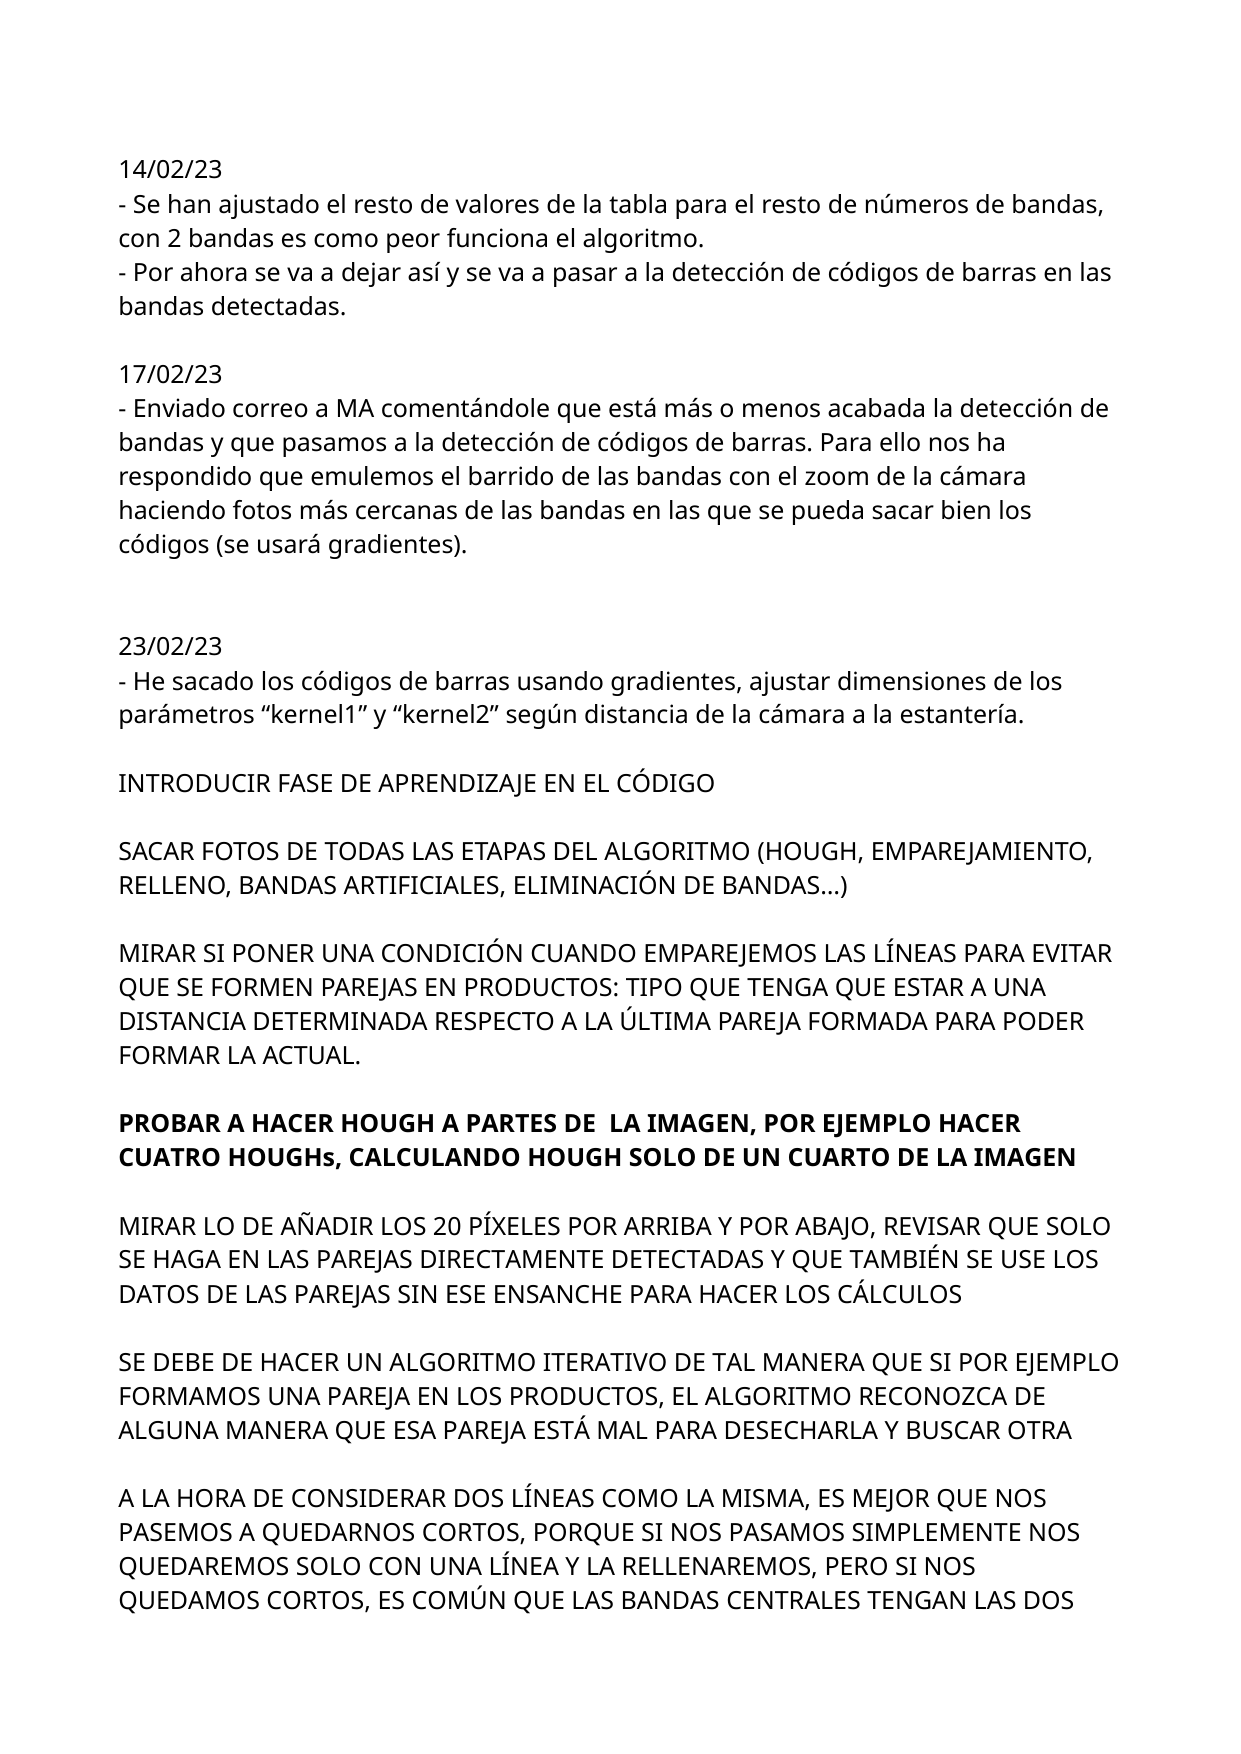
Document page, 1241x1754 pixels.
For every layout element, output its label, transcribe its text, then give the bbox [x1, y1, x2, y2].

text A LA HORA DE CONSIDERAR DOS LÍNEAS COMO LA MISMA, ES MEJOR QUE NOS PASEMOS A QUEDARNOS CORTOS, PORQUE SI NOS PASAMOS SIMPLEMENTE NOS QUEDAREMOS SOLO CON UNA LÍNEA Y LA RELLENAREMOS, PERO SI NOS QUEDAMOS CORTOS, ES COMÚN QUE LAS BANDAS CENTRALES TENGAN LAS DOS [118, 1481, 1122, 1617]
text - Enviado correo a MA comentándole que está más o menos acabada la detección de bandas y que pasamos a la detección de códigos de barras. Para ello nos ha respondido que emulemos el barrido de las bandas con el zoom de la cámara haciendo fotos más cercanas de las bandas en las que se pueda sacar bien los códigos (se usará gradientes). [118, 391, 1122, 561]
text 23/02/23 [118, 629, 1122, 663]
text INTRODUCIR FASE DE APRENDIZAJE EN EL CÓDIGO [118, 765, 1122, 799]
text MIRAR LO DE AÑADIR LOS 20 PÍXELES POR ARRIBA Y POR ABAJO, REVISAR QUE SOLO SE HAGA EN LAS PAREJAS DIRECTAMENTE DETECTADAS Y QUE TAMBIÉN SE USE LOS DATOS DE LAS PAREJAS SIN ESE ENSANCHE PARA HACER LOS CÁLCULOS [118, 1208, 1122, 1310]
text - Se han ajustado el resto de valores de la tabla para el resto de números de bandas, con 2 bandas es como peor funciona el algoritmo. [118, 186, 1122, 254]
text 17/02/23 [118, 357, 1122, 391]
text - He sacado los códigos de barras usando gradientes, ajustar dimensiones de los parámetros “kernel1” y “kernel2” según distancia de la cámara a la estantería. [118, 663, 1122, 731]
text SACAR FOTOS DE TODAS LAS ETAPAS DEL ALGORITMO (HOUGH, EMPAREJAMIENTO, RELLENO, BANDAS ARTIFICIALES, ELIMINACIÓN DE BANDAS…) [118, 833, 1122, 902]
text MIRAR SI PONER UNA CONDICIÓN CUANDO EMPAREJEMOS LAS LÍNEAS PARA EVITAR QUE SE FORMEN PAREJAS EN PRODUCTOS: TIPO QUE TENGA QUE ESTAR A UNA DISTANCIA DETERMINADA RESPECTO A LA ÚLTIMA PAREJA FORMADA PARA PODER FORMAR LA ACTUAL. [118, 936, 1122, 1072]
text PROBAR A HACER HOUGH A PARTES DE LA IMAGEN, POR EJEMPLO HACER CUATRO HOUGHs, CALCULANDO HOUGH SOLO DE UN CUARTO DE LA IMAGEN [118, 1106, 1122, 1174]
text - Por ahora se va a dejar así y se va a pasar a la detección de códigos de barras en las bandas detectadas. [118, 254, 1122, 322]
text SE DEBE DE HACER UN ALGORITMO ITERATIVO DE TAL MANERA QUE SI POR EJEMPLO FORMAMOS UNA PAREJA EN LOS PRODUCTOS, EL ALGORITMO RECONOZCA DE ALGUNA MANERA QUE ESA PAREJA ESTÁ MAL PARA DESECHARLA Y BUSCAR OTRA [118, 1344, 1122, 1447]
text 14/02/23 [118, 152, 1122, 186]
